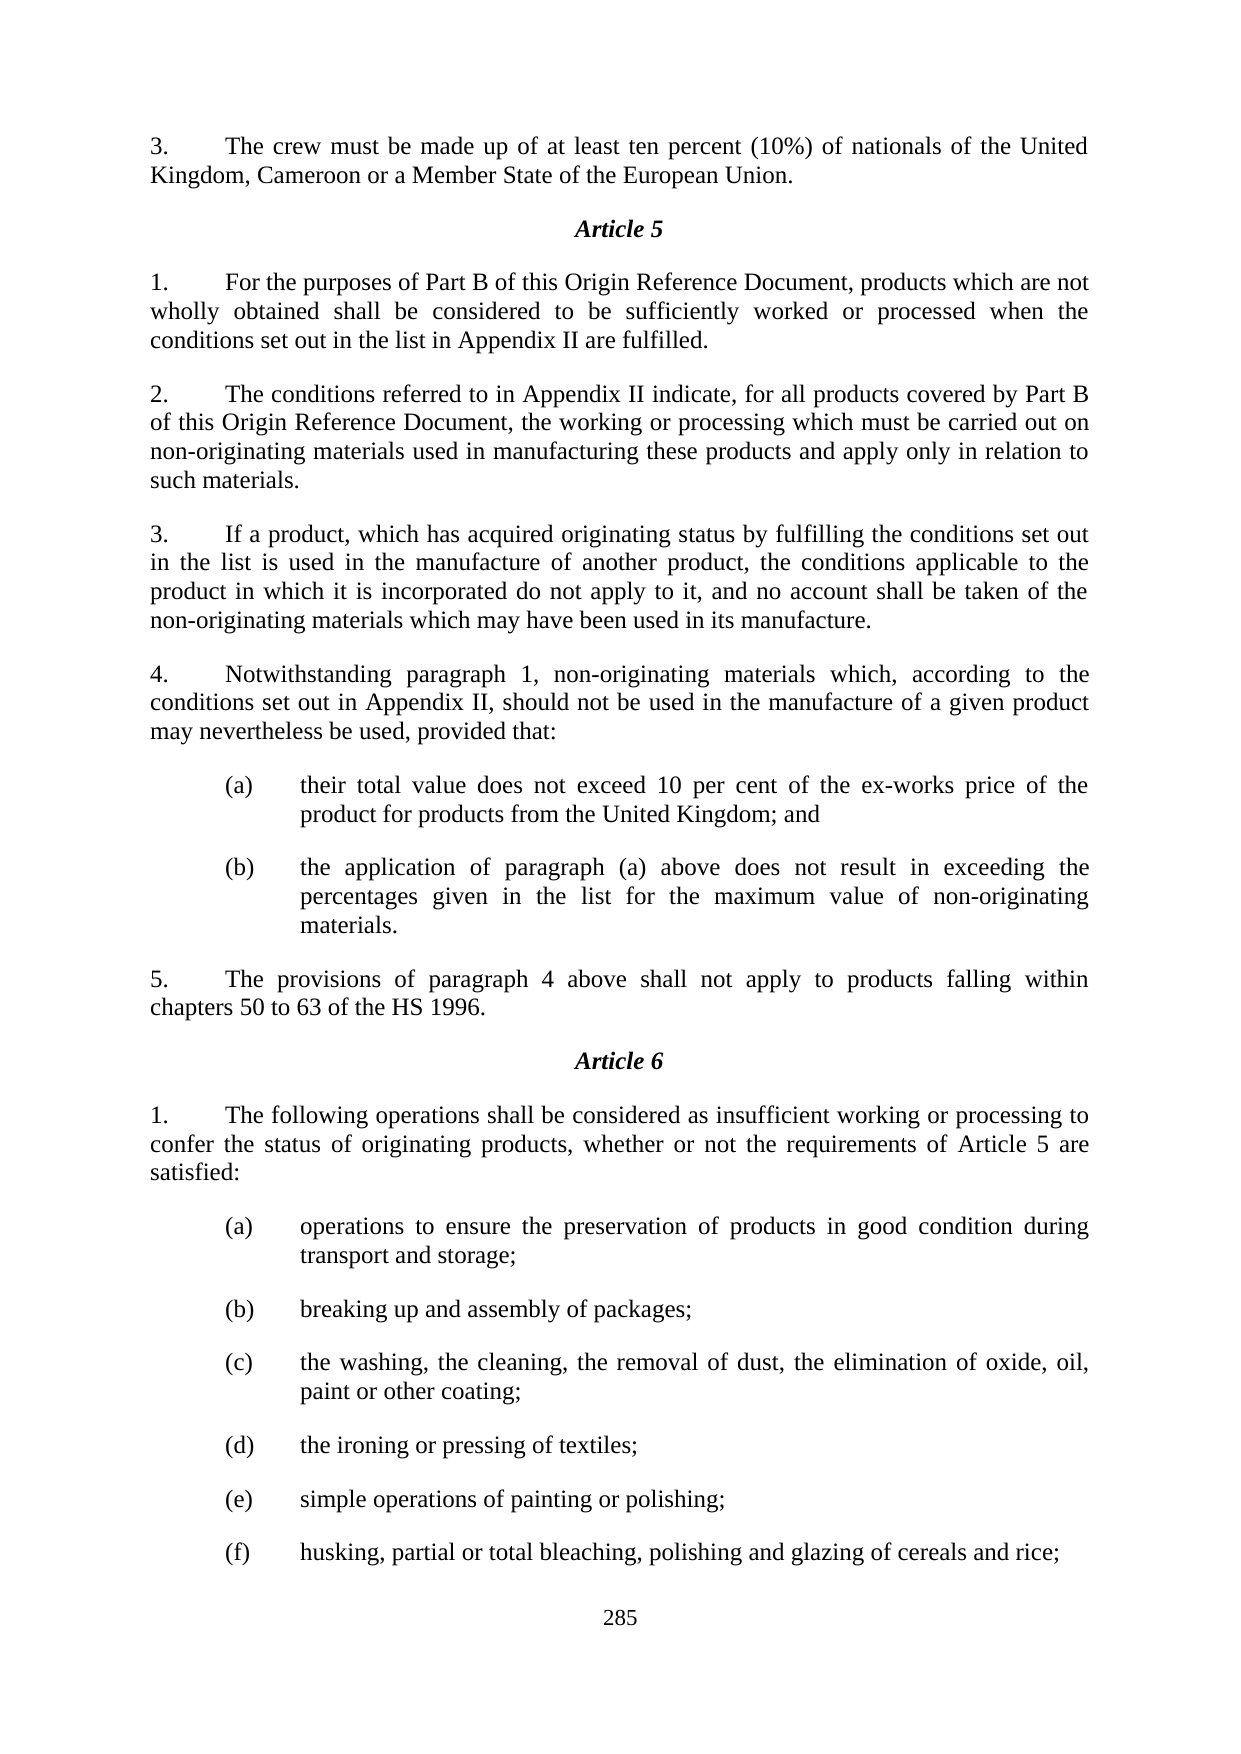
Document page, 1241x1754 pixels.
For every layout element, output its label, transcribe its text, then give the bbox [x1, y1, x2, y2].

text (a) their total value does not exceed 10 per cent of the ex-works price of the product for products from the United Kingdom; and [225, 770, 1090, 827]
text 4. Notwithstanding paragraph 1, non-originating materials which, according to the conditions set out in Appendix II, should not be used in the manufacture of a given product may nevertheless be used, provided that: [150, 659, 1090, 745]
text Article 5 [150, 214, 1090, 242]
text (b) breaking up and assembly of packages; [225, 1294, 1090, 1322]
text (b) the application of paragraph (a) above does not result in exceeding the percentages given in the list for the maximum value of non-originating materials. [225, 852, 1090, 939]
text (d) the ironing or pressing of textiles; [225, 1430, 1090, 1459]
text (c) the washing, the cleaning, the removal of dust, the elimination of oxide, oil, paint or other coating; [225, 1347, 1090, 1405]
text (e) simple operations of painting or polishing; [225, 1484, 1090, 1512]
text Article 6 [150, 1046, 1090, 1075]
text (a) operations to ensure the preservation of products in good condition during transport and storage; [225, 1211, 1090, 1269]
text 3. If a product, which has acquired originating status by fulfilling the conditions set out in the list is used in the manufacture of another product, the conditions applicable to the product in which it is incorporated do not apply to it, and no account shall be taken of the non-originating materials which may have been used in its manufacture. [150, 519, 1090, 634]
text 5. The provisions of paragraph 4 above shall not apply to products falling within chapters 50 to 63 of the HS 1996. [150, 964, 1090, 1021]
text (f) husking, partial or total bleaching, polishing and glazing of cereals and rice; [225, 1537, 1090, 1566]
text 3. The crew must be made up of at least ten percent (10%) of nationals of the United Kingdom, Cameroon or a Member State of the European Union. [150, 131, 1090, 189]
text 1. For the purposes of Part B of this Origin Reference Document, products which are not wholly obtained shall be considered to be sufficiently worked or processed when the conditions set out in the list in Appendix II are fulfilled. [150, 267, 1090, 354]
text 2. The conditions referred to in Appendix II indicate, for all products covered by Part B of this Origin Reference Document, the working or processing which must be carried out on non-originating materials used in manufacturing these products and apply only in relation to such materials. [150, 379, 1090, 494]
text 1. The following operations shall be considered as insufficient working or processing to confer the status of originating products, whether or not the requirements of Article 5 are satisfied: [150, 1100, 1090, 1186]
